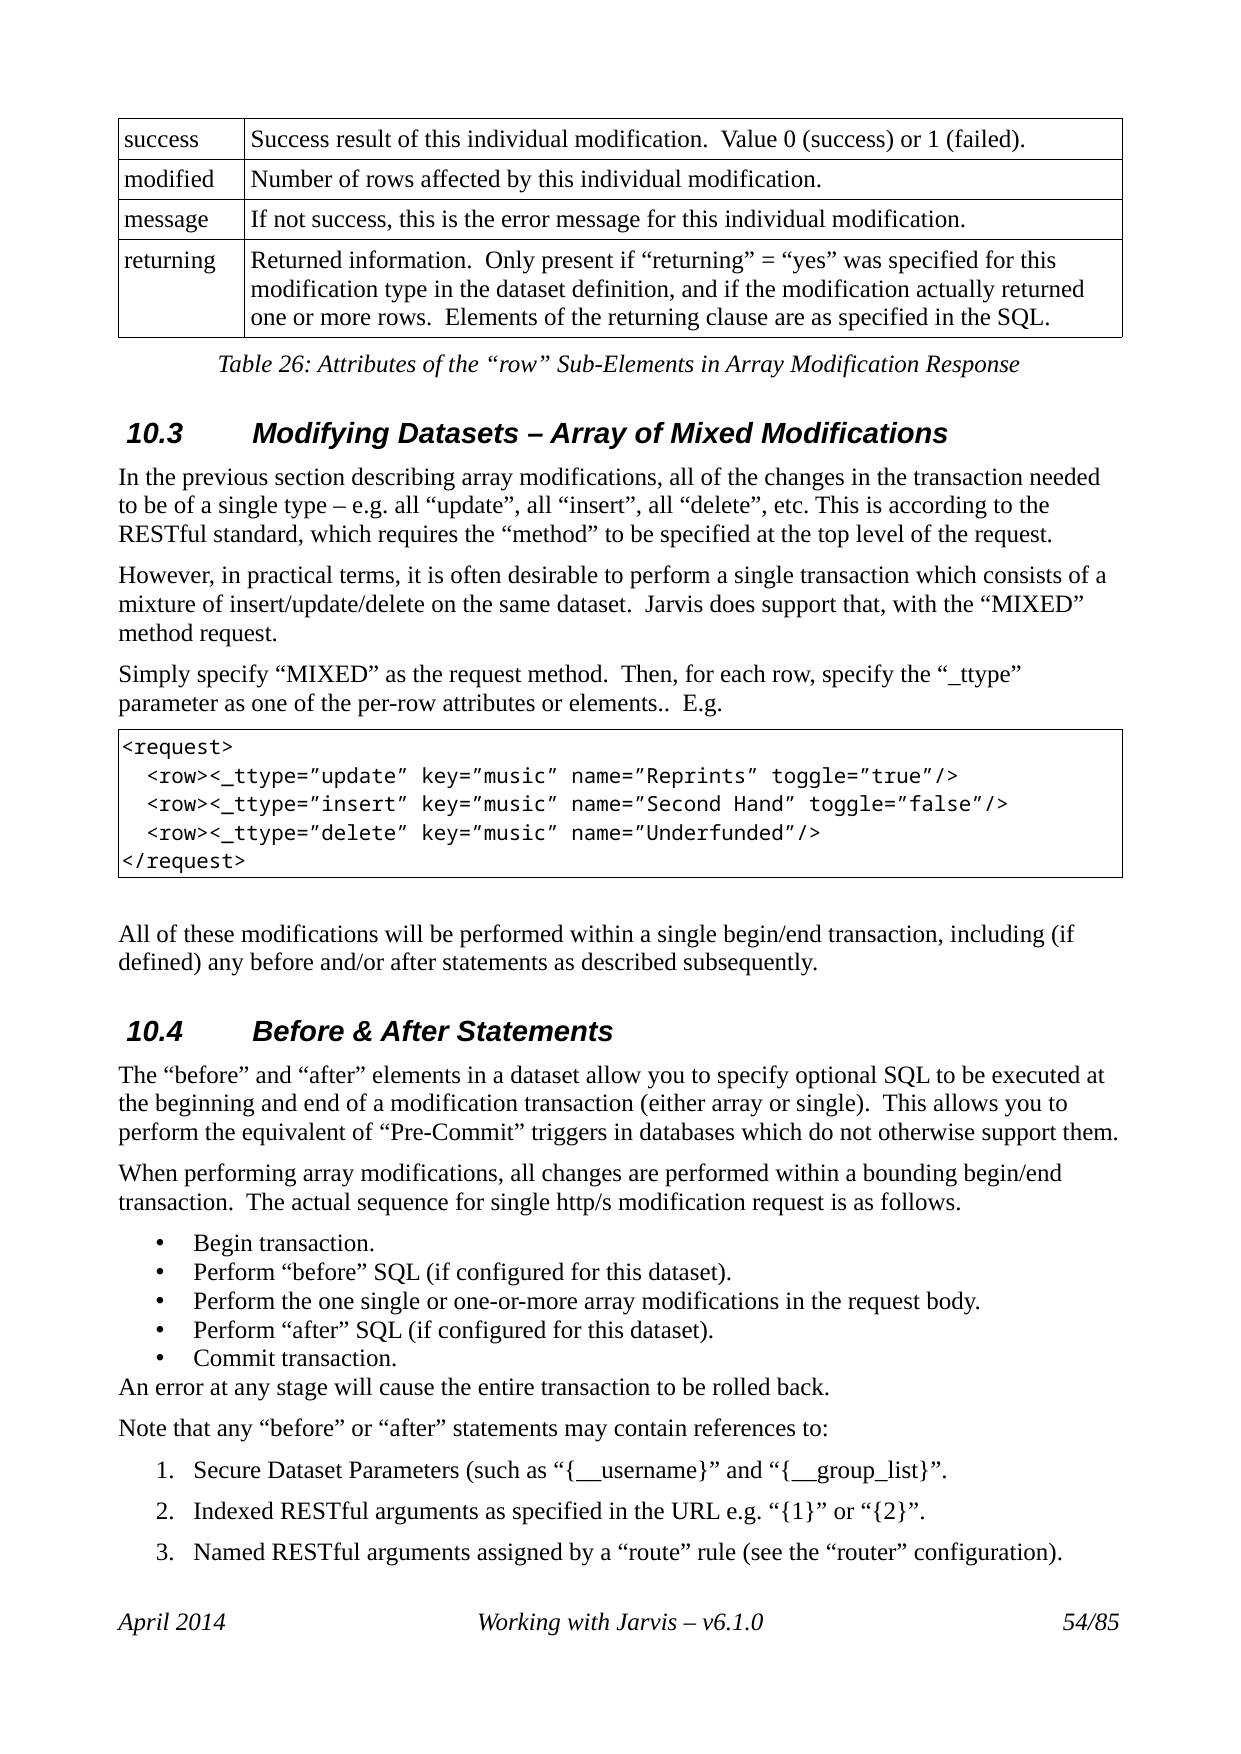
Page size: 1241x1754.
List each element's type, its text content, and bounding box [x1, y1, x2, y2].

table_cell Returned information. Only present if “returning” = “yes” was specified for this modification type in the dataset definition, and if the modification actually returned one or more rows. Elements of the returning clause are as specified in the SQL. [245, 240, 1122, 337]
table_cell Number of rows affected by this individual modification. [245, 160, 1122, 199]
table_cell modified [119, 160, 244, 199]
text All of these modifications will be performed within a single begin/end transaction, including (if defined) any before and/or after statements as described subsequently. [118, 919, 1122, 976]
text An error at any stage will cause the entire transaction to be rolled back. [118, 1372, 1122, 1401]
text When performing array modifications, all changes are performed within a bounding begin/end transaction. The actual sequence for single http/s modification request is as follows. [118, 1158, 1122, 1216]
text <row><_ttype=”update” key=”music” name=”Reprints” toggle=”true”/> [119, 758, 1122, 786]
list Begin transaction. [156, 1228, 1122, 1257]
list Indexed RESTful arguments as specified in the URL e.g. “{1}” or “{2}”. [156, 1496, 1122, 1525]
text <request> [119, 730, 1122, 758]
subtitle Before & After Statements [118, 1014, 1122, 1047]
text <row><_ttype=”insert” key=”music” name=”Second Hand” toggle=”false”/> [119, 786, 1122, 814]
subtitle Modifying Datasets – Array of Mixed Modifications [118, 416, 1122, 449]
text The “before” and “after” elements in a dataset allow you to specify optional SQL to be executed at the beginning and end of a modification transaction (either array or single). This allows you to perform the equivalent of “Pre-Commit” triggers in databases which do not otherwise support them. [118, 1060, 1122, 1146]
list Named RESTful arguments assigned by a “route” rule (see the “router” configuration). [156, 1537, 1122, 1566]
table_cell If not success, this is the error message for this individual modification. [245, 200, 1122, 239]
text Note that any “before” or “after” statements may contain references to: [118, 1413, 1122, 1442]
text </request> [119, 843, 1122, 877]
list Perform “before” SQL (if configured for this dataset). [156, 1257, 1122, 1286]
list Perform the one single or one-or-more array modifications in the request body. [156, 1286, 1122, 1315]
text In the previous section describing array modifications, all of the changes in the transaction needed to be of a single type – e.g. all “update”, all “insert”, all “delete”, etc. This is according to the RESTful standard, which requires the “method” to be specified at the top level of the request. [118, 462, 1122, 548]
text Simply specify “MIXED” as the request method. Then, for each row, specify the “_ttype” parameter as one of the per-row attributes or elements.. E.g. [118, 659, 1122, 717]
list Secure Dataset Parameters (such as “{__username}” and “{__group_list}”. [156, 1455, 1122, 1483]
table_cell message [119, 200, 244, 239]
table_cell returning [119, 240, 244, 337]
table_cell Success result of this individual modification. Value 0 (success) or 1 (failed). [245, 119, 1122, 158]
text However, in practical terms, it is often desirable to perform a single transaction which consists of a mixture of insert/update/delete on the same dataset. Jarvis does support that, with the “MIXED” method request. [118, 561, 1122, 647]
list Commit transaction. [156, 1343, 1122, 1372]
text Table 26: Attributes of the “row” Sub-Elements in Array Modification Response [118, 349, 1122, 378]
table_cell success [119, 119, 244, 158]
list Perform “after” SQL (if configured for this dataset). [156, 1315, 1122, 1343]
text <row><_ttype=”delete” key=”music” name=”Underfunded”/> [119, 814, 1122, 843]
